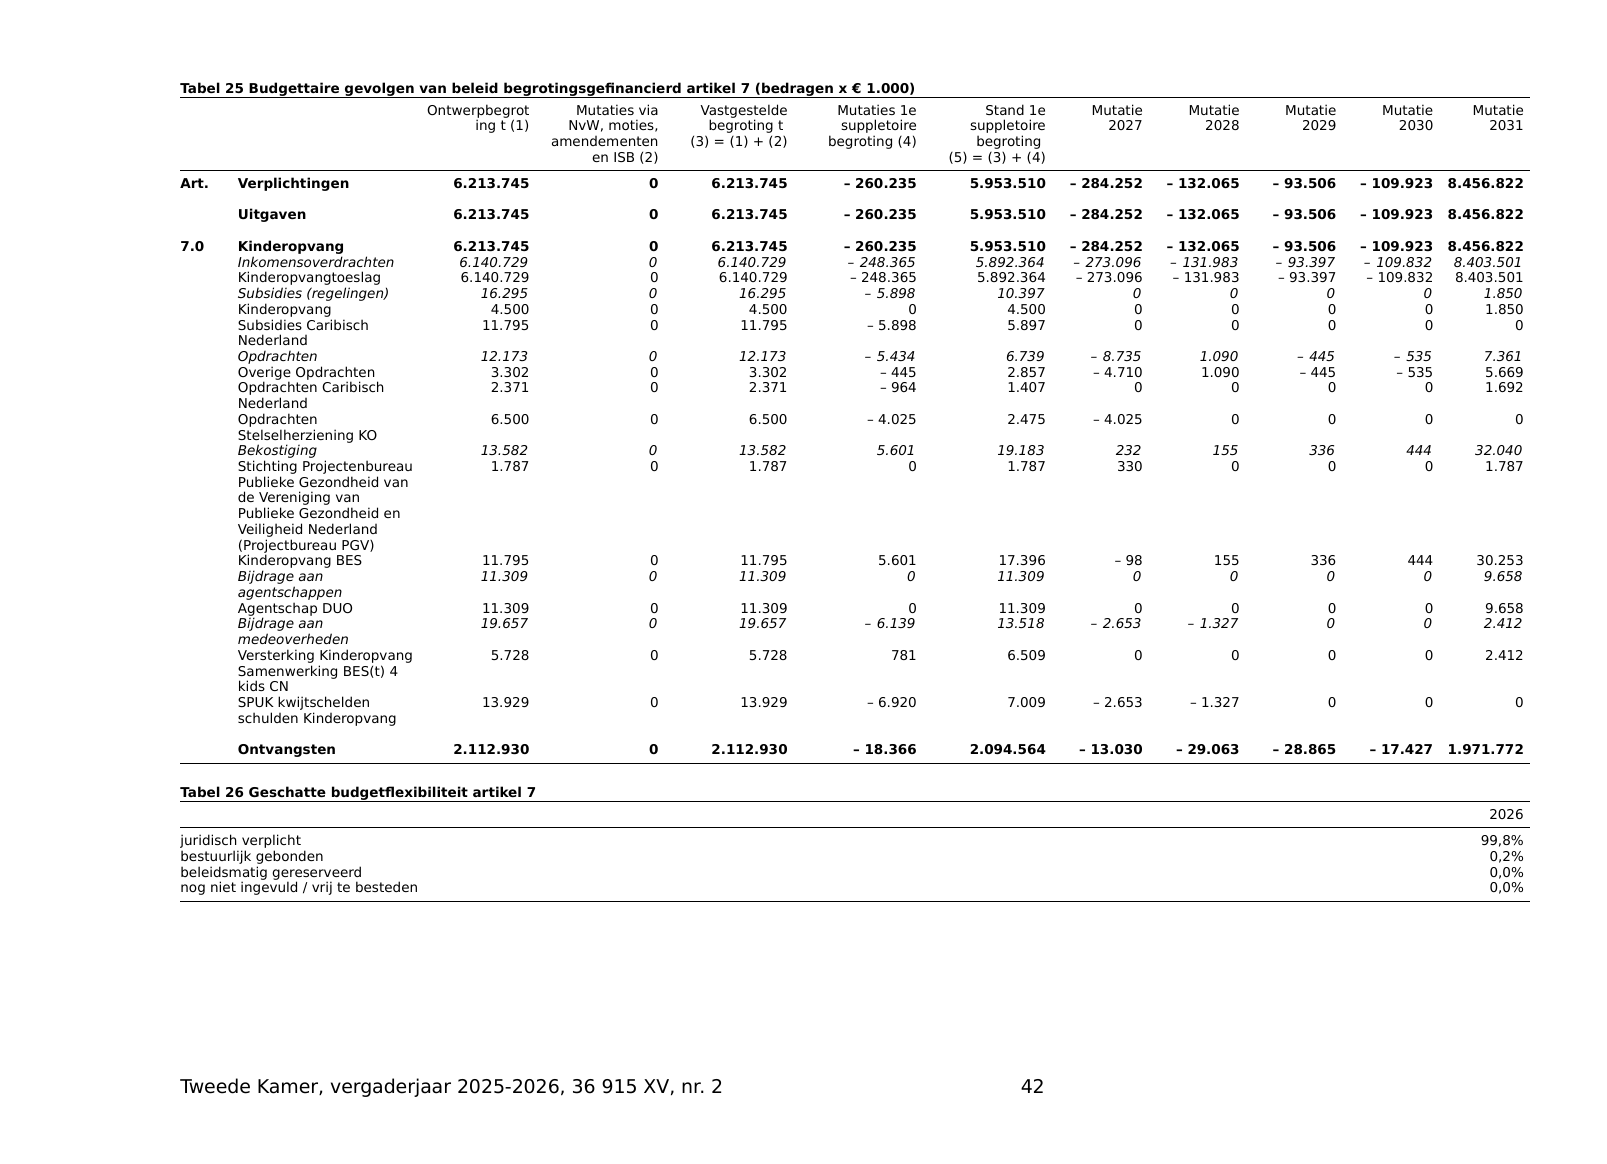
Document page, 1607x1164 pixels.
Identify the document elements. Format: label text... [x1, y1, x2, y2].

table_cell 6.739 [923, 349, 1052, 364]
table_cell – 93.506 [1245, 239, 1342, 254]
table_cell [180, 695, 232, 726]
table_cell 0 [1342, 695, 1439, 726]
table_cell 0 [535, 239, 664, 254]
table_cell 0 [1245, 695, 1342, 726]
table_cell 0 [535, 742, 664, 762]
table_cell 336 [1245, 443, 1342, 459]
table_cell – 445 [1245, 349, 1342, 364]
table_cell 11.795 [419, 317, 535, 349]
table_cell juridisch verplicht [180, 828, 1349, 849]
table_cell – 248.365 [793, 254, 922, 270]
table_cell 16.295 [664, 286, 793, 302]
table_cell 336 [1245, 553, 1342, 569]
table_cell 0 [1342, 286, 1439, 302]
table_cell [793, 223, 922, 239]
table_cell [180, 569, 232, 600]
table_cell 0 [1149, 302, 1245, 317]
table_cell [180, 553, 232, 569]
table_cell 11.309 [419, 569, 535, 600]
table_cell 3.302 [419, 365, 535, 380]
table_cell [923, 191, 1052, 207]
table_cell 444 [1342, 443, 1439, 459]
table_cell Kinderopvangtoeslag [232, 270, 419, 286]
table_cell 30.253 [1439, 553, 1529, 569]
table_cell [1439, 726, 1529, 742]
table_cell 6.213.745 [664, 239, 793, 254]
table_cell [923, 223, 1052, 239]
table_cell 6.213.745 [419, 207, 535, 223]
table_cell Agentschap DUO [232, 600, 419, 616]
table_cell [535, 726, 664, 742]
table_cell [1342, 191, 1439, 207]
table_cell – 131.983 [1149, 270, 1245, 286]
table_cell – 6.920 [793, 695, 922, 726]
table_cell 0 [1342, 616, 1439, 648]
table_cell 6.213.745 [419, 171, 535, 191]
table_cell 7.361 [1439, 349, 1529, 364]
table_cell 6.500 [419, 412, 535, 443]
table_cell – 964 [793, 380, 922, 412]
table_cell – 8.735 [1052, 349, 1148, 364]
table_cell – 109.923 [1342, 171, 1439, 191]
table_cell 13.582 [664, 443, 793, 459]
table_cell [180, 191, 232, 207]
table_cell – 445 [1245, 365, 1342, 380]
table_cell 0 [1439, 695, 1529, 726]
table_cell 12.173 [664, 349, 793, 364]
table_header Tabel 25 Budgettaire gevolgen van beleid begrotingsgefinancierd artikel 7 (bedragen x € 1.000) [180, 81, 1529, 97]
table_cell – 132.065 [1149, 239, 1245, 254]
table_cell 6.140.729 [419, 270, 535, 286]
table_cell 155 [1149, 553, 1245, 569]
table_cell 0 [535, 569, 664, 600]
table_cell 0 [1342, 459, 1439, 553]
table_cell [180, 742, 232, 762]
table_cell 6.500 [664, 412, 793, 443]
table_cell Mutatie 2029 [1245, 98, 1342, 170]
table_cell [1342, 726, 1439, 742]
table_cell 0 [1052, 317, 1148, 349]
table_cell 0 [1245, 286, 1342, 302]
table_cell 8.403.501 [1439, 254, 1529, 270]
table_cell 0 [1245, 569, 1342, 600]
table_cell Mutaties 1e suppletoire begroting (4) [793, 98, 922, 170]
table_cell – 445 [793, 365, 922, 380]
table_cell 32.040 [1439, 443, 1529, 459]
table_cell 1.850 [1439, 302, 1529, 317]
table_cell 0 [1149, 600, 1245, 616]
table_cell – 13.030 [1052, 742, 1148, 762]
table_cell – 1.327 [1149, 695, 1245, 726]
table_cell 0 [1052, 302, 1148, 317]
table_cell 1.787 [664, 459, 793, 553]
table_cell 2.412 [1439, 616, 1529, 648]
table_cell 0 [1052, 569, 1148, 600]
table_cell [793, 726, 922, 742]
table_cell 1.692 [1439, 380, 1529, 412]
table_cell – 109.923 [1342, 239, 1439, 254]
table_cell – 132.065 [1149, 171, 1245, 191]
table_cell 0 [1149, 648, 1245, 695]
table_cell – 4.025 [793, 412, 922, 443]
table_cell 8.456.822 [1439, 207, 1529, 223]
table_cell 5.601 [793, 553, 922, 569]
table_cell 0 [1245, 459, 1342, 553]
table_cell 4.500 [664, 302, 793, 317]
table_cell [180, 317, 232, 349]
table_cell Vastgestelde begroting t (3) = (1) + (2) [664, 98, 793, 170]
table_cell [180, 443, 232, 459]
table_cell Bekostiging [232, 443, 419, 459]
table_cell Kinderopvang BES [232, 553, 419, 569]
table_cell [180, 459, 232, 553]
table_cell Uitgaven [232, 207, 419, 223]
table_cell 0 [1245, 317, 1342, 349]
table_cell 0 [1342, 600, 1439, 616]
table_cell 6.140.729 [664, 270, 793, 286]
table_cell 2.371 [664, 380, 793, 412]
table_cell – 4.025 [1052, 412, 1148, 443]
table_cell 6.140.729 [419, 254, 535, 270]
table_cell 4.500 [923, 302, 1052, 317]
table_cell 0 [535, 380, 664, 412]
table_cell [664, 726, 793, 742]
table_cell 0 [1342, 380, 1439, 412]
table_cell 1.787 [1439, 459, 1529, 553]
table_cell 5.953.510 [923, 239, 1052, 254]
table_cell – 109.832 [1342, 254, 1439, 270]
table_cell – 18.366 [793, 742, 922, 762]
table_cell 0 [1149, 569, 1245, 600]
table_cell Opdrachten [232, 349, 419, 364]
table_cell Mutatie 2030 [1342, 98, 1439, 170]
table_cell 6.213.745 [664, 171, 793, 191]
table_cell 0 [793, 569, 922, 600]
table_cell 0,2% [1350, 849, 1529, 864]
table_cell 0 [1245, 616, 1342, 648]
table_cell 0 [1245, 648, 1342, 695]
table_cell 0 [1342, 412, 1439, 443]
table_cell 19.657 [664, 616, 793, 648]
table_cell Opdrachten Stelselherziening KO [232, 412, 419, 443]
table_cell [1342, 223, 1439, 239]
table_cell 11.309 [664, 569, 793, 600]
table_cell 444 [1342, 553, 1439, 569]
table_cell 5.669 [1439, 365, 1529, 380]
table_cell 12.173 [419, 349, 535, 364]
table_cell SPUK kwijtschelden schulden Kinderopvang [232, 695, 419, 726]
table_cell 99,8% [1350, 828, 1529, 849]
table_cell 19.183 [923, 443, 1052, 459]
table_cell [180, 254, 232, 270]
table_cell nog niet ingevuld / vrij te besteden [180, 880, 1349, 901]
table_cell 0 [535, 459, 664, 553]
table_cell [1149, 191, 1245, 207]
table_cell 0 [535, 412, 664, 443]
table_cell 13.929 [664, 695, 793, 726]
table_cell – 284.252 [1052, 171, 1148, 191]
table_cell – 132.065 [1149, 207, 1245, 223]
table_cell 0 [1052, 380, 1148, 412]
table_cell [419, 191, 535, 207]
table_cell 5.601 [793, 443, 922, 459]
table_cell – 535 [1342, 349, 1439, 364]
table_cell – 2.653 [1052, 695, 1148, 726]
table_cell – 5.434 [793, 349, 922, 364]
table_cell 5.953.510 [923, 207, 1052, 223]
table_cell [180, 380, 232, 412]
table_cell 232 [1052, 443, 1148, 459]
table_cell 0 [535, 349, 664, 364]
table_cell [232, 191, 419, 207]
table_cell 0 [535, 302, 664, 317]
table_cell – 260.235 [793, 207, 922, 223]
table_cell 0 [1052, 286, 1148, 302]
table_cell [1052, 191, 1148, 207]
table_cell 7.009 [923, 695, 1052, 726]
table_cell [664, 223, 793, 239]
table_cell Subsidies Caribisch Nederland [232, 317, 419, 349]
table_cell [1245, 223, 1342, 239]
table_cell 1.090 [1149, 349, 1245, 364]
table_cell 0 [535, 695, 664, 726]
table_cell – 5.898 [793, 317, 922, 349]
table_cell Art. [180, 171, 232, 191]
table_cell Stichting Projectenbureau Publieke Gezondheid van de Vereniging van Publieke Gezondheid en Veiligheid Nederland (Projectbureau PGV) [232, 459, 419, 553]
table_cell 1.850 [1439, 286, 1529, 302]
table_cell 0 [1149, 412, 1245, 443]
table_cell [1052, 223, 1148, 239]
table_cell 0 [1149, 459, 1245, 553]
table_cell [535, 223, 664, 239]
table_cell [1439, 191, 1529, 207]
table_cell 0 [1342, 569, 1439, 600]
table_cell – 260.235 [793, 171, 922, 191]
table_cell 2.371 [419, 380, 535, 412]
table_cell 0 [535, 648, 664, 695]
table_cell [1149, 726, 1245, 742]
table_cell 11.309 [419, 600, 535, 616]
table_cell Inkomensoverdrachten [232, 254, 419, 270]
table_cell [180, 365, 232, 380]
table_cell Subsidies (regelingen) [232, 286, 419, 302]
table_cell [1245, 191, 1342, 207]
table_cell 4.500 [419, 302, 535, 317]
table_cell 6.213.745 [419, 239, 535, 254]
table_cell [180, 286, 232, 302]
table_cell 13.929 [419, 695, 535, 726]
table_cell 0 [1245, 380, 1342, 412]
table_cell [535, 191, 664, 207]
table_cell 0 [793, 600, 922, 616]
table_header Tabel 26 Geschatte budgetflexibiliteit artikel 7 [180, 785, 1529, 801]
table_cell 0 [535, 616, 664, 648]
table_cell 8.456.822 [1439, 239, 1529, 254]
table_cell 0 [1342, 317, 1439, 349]
table_cell Ontwerpbegroting t (1) [419, 98, 535, 170]
table_cell [923, 726, 1052, 742]
table_cell [180, 270, 232, 286]
table_cell – 260.235 [793, 239, 922, 254]
table_cell Mutatie 2027 [1052, 98, 1148, 170]
table_cell 7.0 [180, 239, 232, 254]
table_cell – 273.096 [1052, 270, 1148, 286]
table_cell Stand 1e suppletoire begroting (5) = (3) + (4) [923, 98, 1052, 170]
table_cell Ontvangsten [232, 742, 419, 762]
table_cell [180, 349, 232, 364]
table_cell [180, 802, 1349, 827]
table_cell Mutaties via NvW, moties, amendementen en ISB (2) [535, 98, 664, 170]
table_cell 0 [535, 365, 664, 380]
table_cell 10.397 [923, 286, 1052, 302]
table_cell 6.140.729 [664, 254, 793, 270]
table_cell 1.971.772 [1439, 742, 1529, 762]
table_cell 9.658 [1439, 569, 1529, 600]
table_cell 5.728 [419, 648, 535, 695]
table_cell 0 [535, 254, 664, 270]
table_cell Verplichtingen [232, 171, 419, 191]
table_cell – 2.653 [1052, 616, 1148, 648]
table_cell – 284.252 [1052, 207, 1148, 223]
table_cell [180, 412, 232, 443]
table_cell – 109.923 [1342, 207, 1439, 223]
table_cell Bijdrage aan agentschappen [232, 569, 419, 600]
table_cell 0 [1052, 600, 1148, 616]
table_cell 5.892.364 [923, 254, 1052, 270]
table_cell 11.309 [923, 600, 1052, 616]
table_cell 9.658 [1439, 600, 1529, 616]
table_cell 155 [1149, 443, 1245, 459]
table_cell 0 [535, 207, 664, 223]
table_cell 0 [535, 171, 664, 191]
table_cell – 93.397 [1245, 270, 1342, 286]
table_cell 8.456.822 [1439, 171, 1529, 191]
table_cell beleidsmatig gereserveerd [180, 864, 1349, 880]
table_cell 2.412 [1439, 648, 1529, 695]
table_cell [664, 191, 793, 207]
table_cell [180, 600, 232, 616]
table_cell Kinderopvang [232, 239, 419, 254]
table_cell 11.309 [923, 569, 1052, 600]
table_cell 5.892.364 [923, 270, 1052, 286]
table_cell 5.953.510 [923, 171, 1052, 191]
table_cell Mutatie 2031 [1439, 98, 1529, 170]
table_cell 0 [1342, 302, 1439, 317]
table_cell 2.857 [923, 365, 1052, 380]
table_cell 0 [793, 302, 922, 317]
table_cell 1.090 [1149, 365, 1245, 380]
table_cell [232, 223, 419, 239]
table_cell 0 [1245, 412, 1342, 443]
table_cell 6.213.745 [664, 207, 793, 223]
table_cell Overige Opdrachten [232, 365, 419, 380]
table_cell 0 [535, 270, 664, 286]
table_cell 1.407 [923, 380, 1052, 412]
table_cell 0 [1439, 317, 1529, 349]
table_cell [232, 98, 419, 170]
table_cell 1.787 [923, 459, 1052, 553]
table_cell 2026 [1350, 802, 1529, 827]
table_cell 11.795 [664, 317, 793, 349]
table_cell 11.795 [419, 553, 535, 569]
table_cell 0 [535, 286, 664, 302]
table_cell 0 [535, 443, 664, 459]
table_cell 17.396 [923, 553, 1052, 569]
table_cell bestuurlijk gebonden [180, 849, 1349, 864]
table_cell – 93.397 [1245, 254, 1342, 270]
table_cell 0 [793, 459, 922, 553]
table_cell [180, 648, 232, 695]
table_cell 5.897 [923, 317, 1052, 349]
table_cell – 98 [1052, 553, 1148, 569]
table_cell 16.295 [419, 286, 535, 302]
table_cell 2.475 [923, 412, 1052, 443]
table_cell 2.112.930 [419, 742, 535, 762]
table_cell – 1.327 [1149, 616, 1245, 648]
table_cell [180, 223, 232, 239]
table_cell – 535 [1342, 365, 1439, 380]
table_cell – 248.365 [793, 270, 922, 286]
table_cell 1.787 [419, 459, 535, 553]
table_cell 0 [535, 317, 664, 349]
table_cell – 5.898 [793, 286, 922, 302]
table_cell 0 [535, 553, 664, 569]
table_cell 0 [1245, 302, 1342, 317]
table_cell 8.403.501 [1439, 270, 1529, 286]
table_cell [180, 302, 232, 317]
table_cell [180, 616, 232, 648]
table_cell Kinderopvang [232, 302, 419, 317]
table_cell Versterking Kinderopvang Samenwerking BES(t) 4 kids CN [232, 648, 419, 695]
table_cell [232, 726, 419, 742]
table_cell 11.795 [664, 553, 793, 569]
table_cell – 109.832 [1342, 270, 1439, 286]
table_cell – 17.427 [1342, 742, 1439, 762]
table_cell [1052, 726, 1148, 742]
table_cell – 6.139 [793, 616, 922, 648]
table_cell [1245, 726, 1342, 742]
table_cell 2.094.564 [923, 742, 1052, 762]
table_cell 0,0% [1350, 864, 1529, 880]
table_cell Mutatie 2028 [1149, 98, 1245, 170]
table_cell [180, 98, 232, 170]
table_cell 11.309 [664, 600, 793, 616]
table_cell Bijdrage aan medeoverheden [232, 616, 419, 648]
table_cell [180, 207, 232, 223]
table_cell – 131.983 [1149, 254, 1245, 270]
table_cell – 93.506 [1245, 171, 1342, 191]
table_cell 19.657 [419, 616, 535, 648]
table_cell [419, 726, 535, 742]
table_cell 0 [1342, 648, 1439, 695]
table_cell 0,0% [1350, 880, 1529, 901]
table_cell 0 [1245, 600, 1342, 616]
table_cell 0 [535, 600, 664, 616]
table_cell – 273.096 [1052, 254, 1148, 270]
table_cell [419, 223, 535, 239]
table_cell [1149, 223, 1245, 239]
table_cell 3.302 [664, 365, 793, 380]
table_cell – 4.710 [1052, 365, 1148, 380]
table_cell 5.728 [664, 648, 793, 695]
table_cell 6.509 [923, 648, 1052, 695]
table_cell 0 [1439, 412, 1529, 443]
table_cell 0 [1149, 286, 1245, 302]
table_cell [180, 726, 232, 742]
table_cell 0 [1052, 648, 1148, 695]
table_cell 2.112.930 [664, 742, 793, 762]
table_cell 781 [793, 648, 922, 695]
table_cell – 93.506 [1245, 207, 1342, 223]
table_cell – 29.063 [1149, 742, 1245, 762]
table_cell – 28.865 [1245, 742, 1342, 762]
table_cell 0 [1149, 380, 1245, 412]
table_cell [1439, 223, 1529, 239]
table_cell 13.518 [923, 616, 1052, 648]
table_cell – 284.252 [1052, 239, 1148, 254]
table_cell 330 [1052, 459, 1148, 553]
table_cell 0 [1149, 317, 1245, 349]
table_cell [793, 191, 922, 207]
table_cell Opdrachten Caribisch Nederland [232, 380, 419, 412]
table_cell 13.582 [419, 443, 535, 459]
